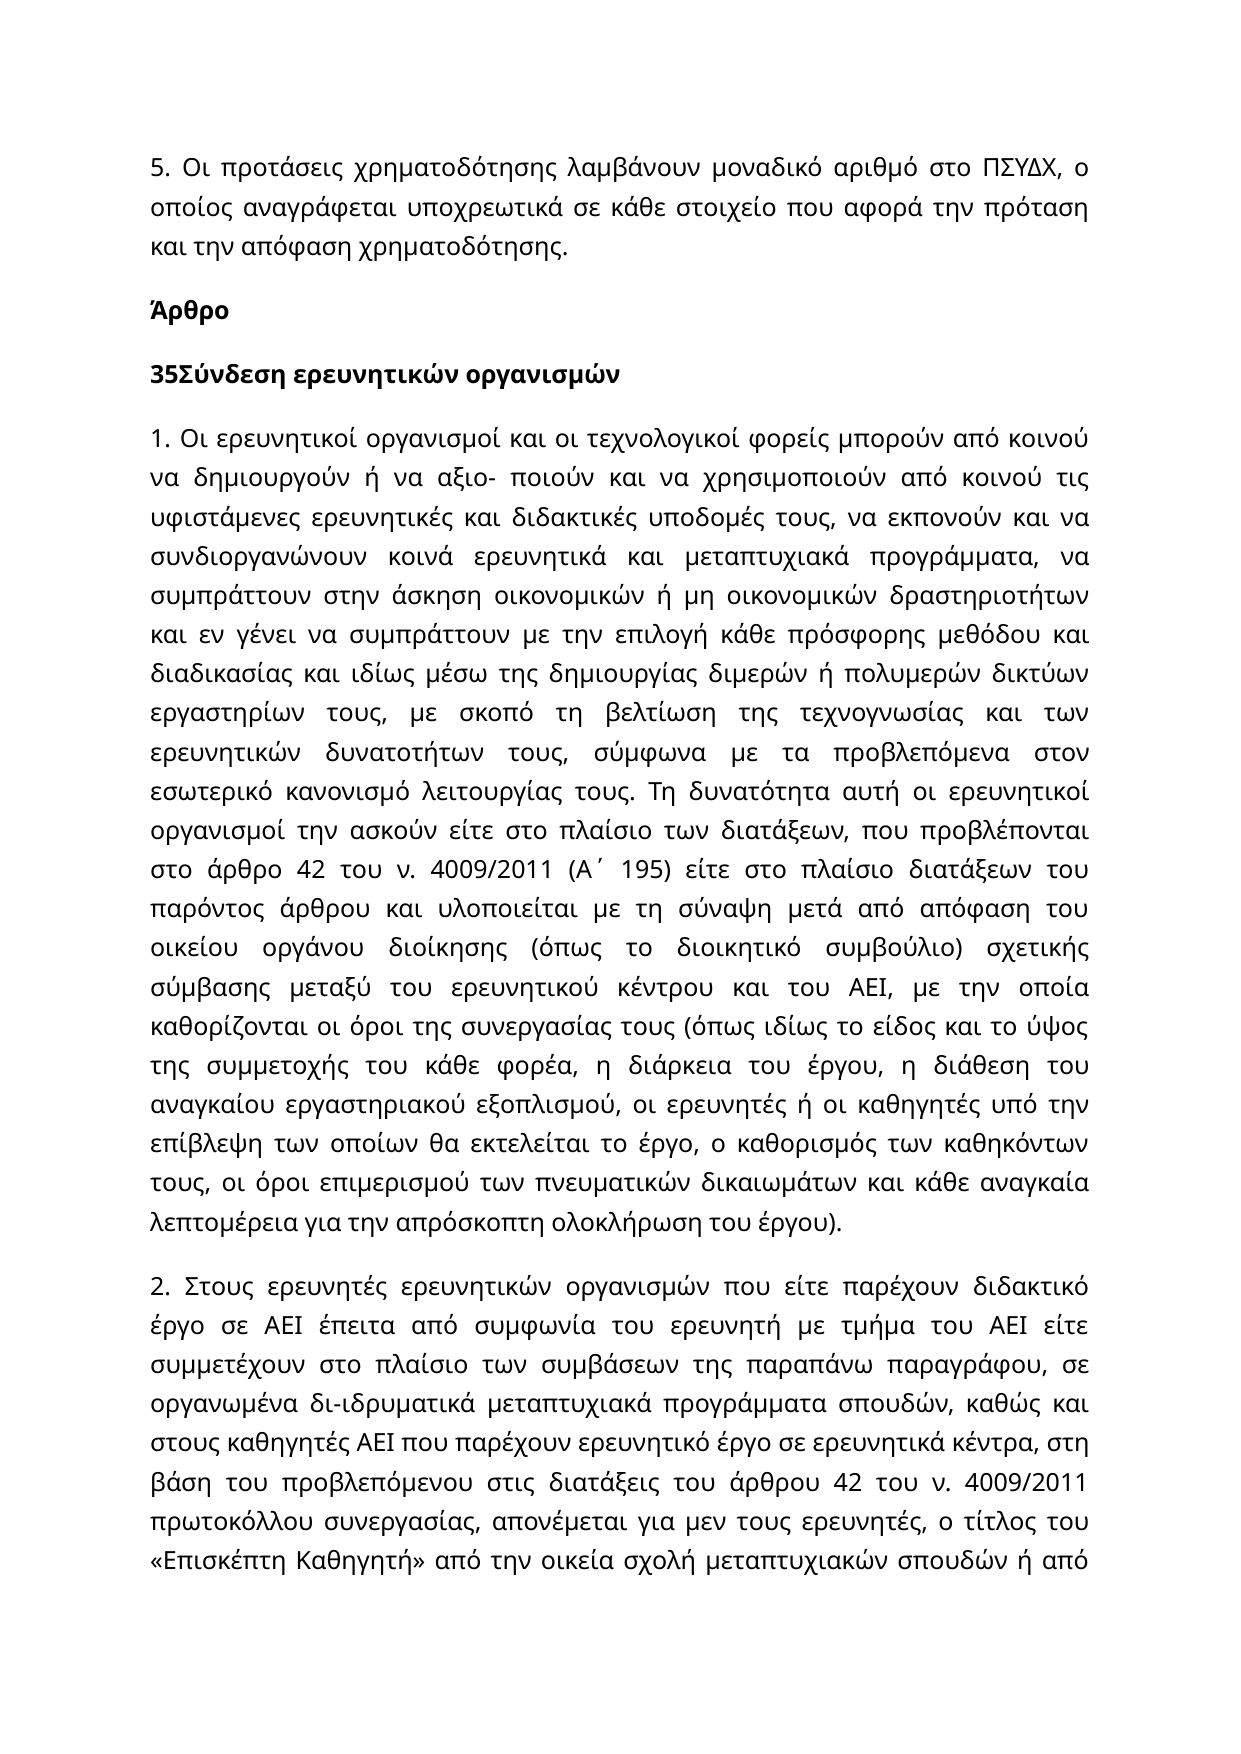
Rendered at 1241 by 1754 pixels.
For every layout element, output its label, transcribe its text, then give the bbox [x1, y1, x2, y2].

text 5. Οι προτάσεις χρηματοδότησης λαμβάνουν μοναδικό αριθμό στο ΠΣΥΔΧ, ο οποίος αναγράφεται υποχρεωτικά σε κάθε στοιχείο που αφορά την πρόταση και την απόφαση χρηματοδότησης. [150, 150, 1090, 262]
text 35Σύνδεση ερευνητικών οργανισμών [150, 357, 1090, 391]
text Άρθρο [150, 292, 1090, 327]
text 2. Στους ερευνητές ερευνητικών οργανισμών που είτε παρέχουν διδακτικό έργο σε ΑΕΙ έπειτα από συμφωνία του ερευνητή με τμήμα του ΑΕΙ είτε συμμετέχουν στο πλαίσιο των συμβάσεων της παραπάνω παραγράφου, σε οργανωμένα δι-ιδρυματικά μεταπτυχιακά προγράμματα σπουδών, καθώς και στους καθηγητές ΑΕΙ που παρέχουν ερευνητικό έργο σε ερευνητικά κέντρα, στη βάση του προβλεπόμενου στις διατάξεις του άρθρου 42 του ν. 4009/2011 πρωτοκόλλου συνεργασίας, απονέμεται για μεν τους ερευνητές, ο τίτλος του «Επισκέπτη Καθηγητή» από την οικεία σχολή μεταπτυχιακών σπουδών ή από [150, 1268, 1090, 1577]
text 1. Οι ερευνητικοί οργανισμοί και οι τεχνολογικοί φορείς μπορούν από κοινού να δημιουργούν ή να αξιο- ποιούν και να χρησιμοποιούν από κοινού τις υφιστάμενες ερευνητικές και διδακτικές υποδομές τους, να εκπονούν και να συνδιοργανώνουν κοινά ερευνητικά και μεταπτυχιακά προγράμματα, να συμπράττουν στην άσκηση οικονομικών ή μη οικονομικών δραστηριοτήτων και εν γένει να συμπράττουν με την επιλογή κάθε πρόσφορης μεθόδου και διαδικασίας και ιδίως μέσω της δημιουργίας διμερών ή πολυμερών δικτύων εργαστηρίων τους, με σκοπό τη βελτίωση της τεχνογνωσίας και των ερευνητικών δυνατοτήτων τους, σύμφωνα με τα προβλεπόμενα στον εσωτερικό κανονισμό λειτουργίας τους. Τη δυνατότητα αυτή οι ερευνητικοί οργανισμοί την ασκούν είτε στο πλαίσιο των διατάξεων, που προβλέπονται στο άρθρο 42 του ν. 4009/2011 (Α΄ 195) είτε στο πλαίσιο διατάξεων του παρόντος άρθρου και υλοποιείται με τη σύναψη μετά από απόφαση του οικείου οργάνου διοίκησης (όπως το διοικητικό συμβούλιο) σχετικής σύμβασης μεταξύ του ερευνητικού κέντρου και του ΑΕΙ, με την οποία καθορίζονται οι όροι της συνεργασίας τους (όπως ιδίως το είδος και το ύψος της συμμετοχής του κάθε φορέα, η διάρκεια του έργου, η διάθεση του αναγκαίου εργαστηριακού εξοπλισμού, οι ερευνητές ή οι καθηγητές υπό την επίβλεψη των οποίων θα εκτελείται το έργο, ο καθορισμός των καθηκόντων τους, οι όροι επιμερισμού των πνευματικών δικαιωμάτων και κάθε αναγκαία λεπτομέρεια για την απρόσκοπτη ολοκλήρωση του έργου). [150, 421, 1090, 1238]
